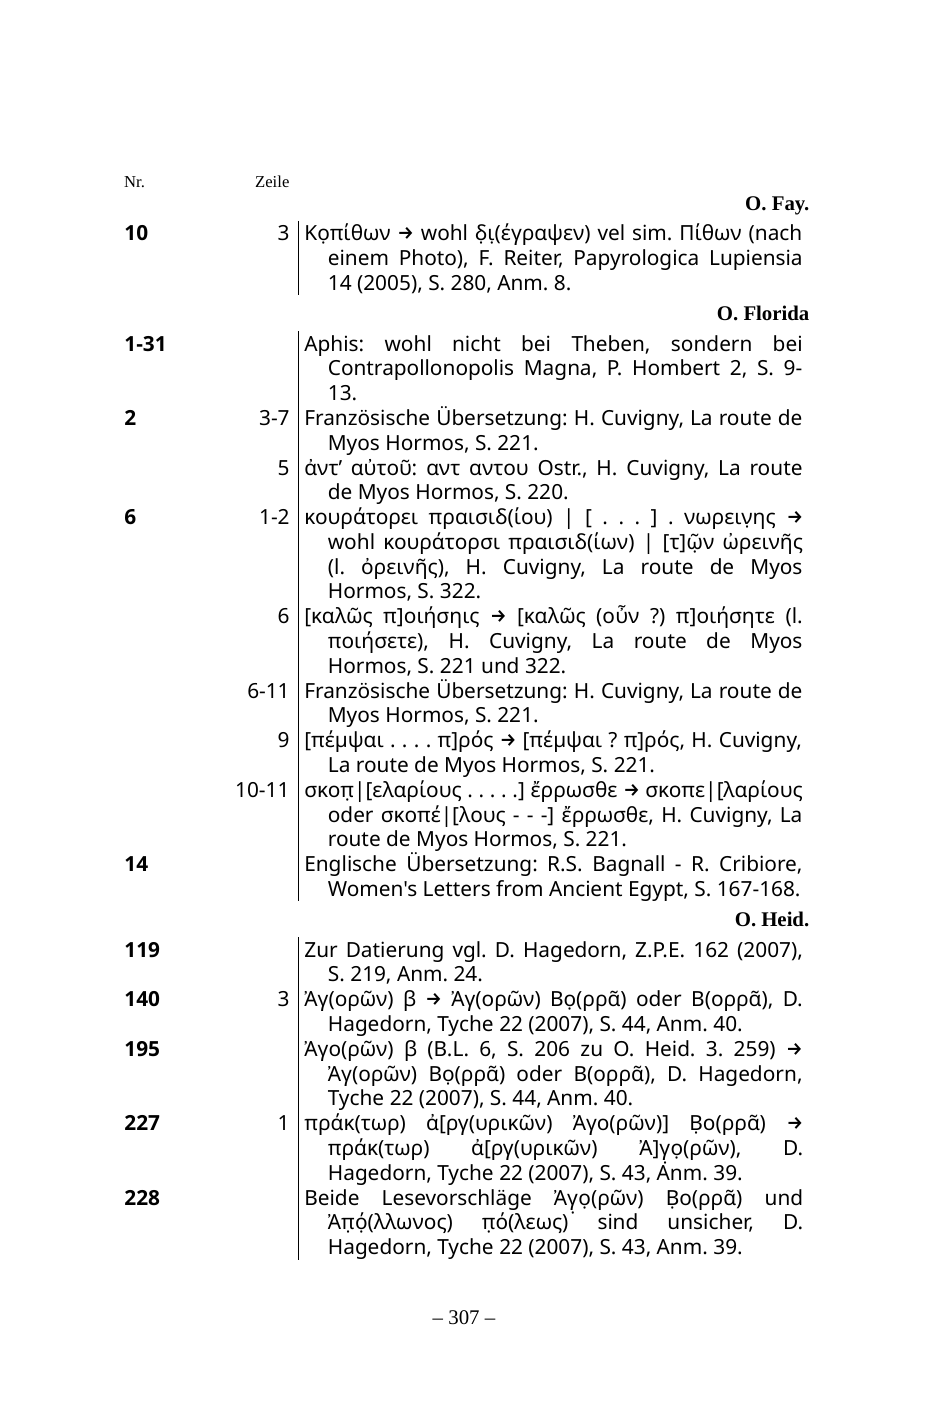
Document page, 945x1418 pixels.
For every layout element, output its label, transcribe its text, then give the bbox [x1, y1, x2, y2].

table_cell [118, 455, 207, 505]
table_cell σκοπ̣|[ελαρίους . . . . .] ἔρρωσθε → σκοπε|[λαρίους oder σκοπέ|[λους - - -] ἔρρωσθε, H. Cuvigny, La route de Myos Hormos, S. 221. [299, 778, 809, 852]
table_cell 9 [207, 728, 298, 777]
table_cell 6 [207, 604, 298, 678]
table_cell 195 [118, 1036, 207, 1111]
table_cell Französische Übersetzung: H. Cuvigny, La route de Myos Hormos, S. 221. [299, 678, 809, 728]
table_cell Ἀγο(ρῶν) β (B.L. 6, S. 206 zu O. Heid. 3. 259) → Ἀγ(ορῶν) Βο̣(ρρᾶ) oder Β(ορρᾶ), D. Hagedorn, Tyche 22 (2007), S. 44, Anm. 40. [299, 1036, 809, 1111]
table_cell 14 [118, 852, 298, 901]
table_cell [καλῶς π]οιήσηις → [καλῶς (οὖν ?) π]οιήσητε (l. ποιήσετε), H. Cuvigny, La route de Myos Hormos, S. 221 und 322. [299, 604, 809, 678]
table_cell 3 [207, 987, 298, 1036]
table_cell [118, 778, 207, 852]
table_cell [118, 728, 207, 777]
table_cell Ἀγ(ορῶν) β → Ἀγ(ορῶν) Βο̣(ρρᾶ) oder Β(ορρᾶ), D. Hagedorn, Tyche 22 (2007), S. 44, Anm. 40. [299, 987, 809, 1036]
table_cell 3-7 [207, 406, 298, 455]
table_cell 10-11 [207, 778, 298, 852]
table_cell 1 [207, 1111, 298, 1185]
table_cell 140 [118, 987, 207, 1036]
table_cell 227 [118, 1111, 207, 1185]
table_cell 2 [118, 406, 207, 455]
table_cell 6-11 [207, 678, 298, 728]
table_cell ἀντʼ αὐτοῦ: αντ αντου Ostr., H. Cuvigny, La route de Myos Hormos, S. 220. [299, 455, 809, 505]
table_cell Französische Übersetzung: H. Cuvigny, La route de Myos Hormos, S. 221. [299, 406, 809, 455]
table_cell 1-2 [207, 505, 298, 604]
table_cell κουράτορει πραισιδ(ίου) | [ . . . ] . νωρειν̣ης → wohl κουράτορσι πραισιδ(ίων) | [τ]ῶ̣ν ὠρεινῆς (l. ὀρεινῆς), H. Cuvigny, La route de Myos Hormos, S. 322. [299, 505, 809, 604]
table_cell [πέμψαι . . . . π]ρός → [πέμψαι ? π]ρός, H. Cuvigny, La route de Myos Hormos, S. 221. [299, 728, 809, 777]
subtitle O. Heid. [118, 907, 809, 931]
subtitle O. Fay. [118, 191, 809, 215]
table_header Zur Datierung vgl. D. Hagedorn, Z.P.E. 162 (2007), S. 219, Anm. 24. [299, 937, 809, 987]
table_cell [118, 604, 207, 678]
table_cell 228 [118, 1185, 207, 1259]
table_header 1-31 [118, 331, 298, 406]
table_cell 5 [207, 455, 298, 505]
table_cell Englische Übersetzung: R.S. Bagnall - R. Cribiore, Women's Letters from Ancient Egypt, S. 167-168. [299, 852, 809, 901]
table_header Κο̣πίθων → wohl δ̣ι̣(έγραψεν) vel sim. Πίθων (nach einem Photo), F. Reiter, Papyrologica Lupiensia 14 (2005), S. 280, Anm. 8. [299, 221, 809, 295]
subtitle O. Florida [118, 301, 809, 325]
table_cell πράκ(τωρ) ἀ[ργ(υρικῶν) Ἀγο(ρῶν)] Β̣ο(ρρᾶ) → πράκ(τωρ) ἀ[ργ(υρικῶν) Ἀ]γ̣ο̣(ρῶν), D. Hagedorn, Tyche 22 (2007), S. 43, Anm. 39. [299, 1111, 809, 1185]
table_cell [207, 1185, 298, 1259]
table_header Aphis: wohl nicht bei Theben, sondern bei Contrapollonopolis Magna, P. Hombert 2, S. 9-13. [299, 331, 809, 406]
table_cell 6 [118, 505, 207, 604]
table_cell [118, 678, 207, 728]
table_header 10 [118, 221, 207, 295]
table_header 119 [118, 937, 298, 987]
table_cell Beide Lesevorschläge Ἀγ̣ο̣(ρῶν) Β̣ο(ρρᾶ) und Ἀπ̣ό̣(λλωνος) π̣ό(λεως) sind unsicher, D. Hagedorn, Tyche 22 (2007), S. 43, Anm. 39. [299, 1185, 809, 1259]
table_cell [207, 1036, 298, 1111]
table_header 3 [207, 221, 298, 295]
